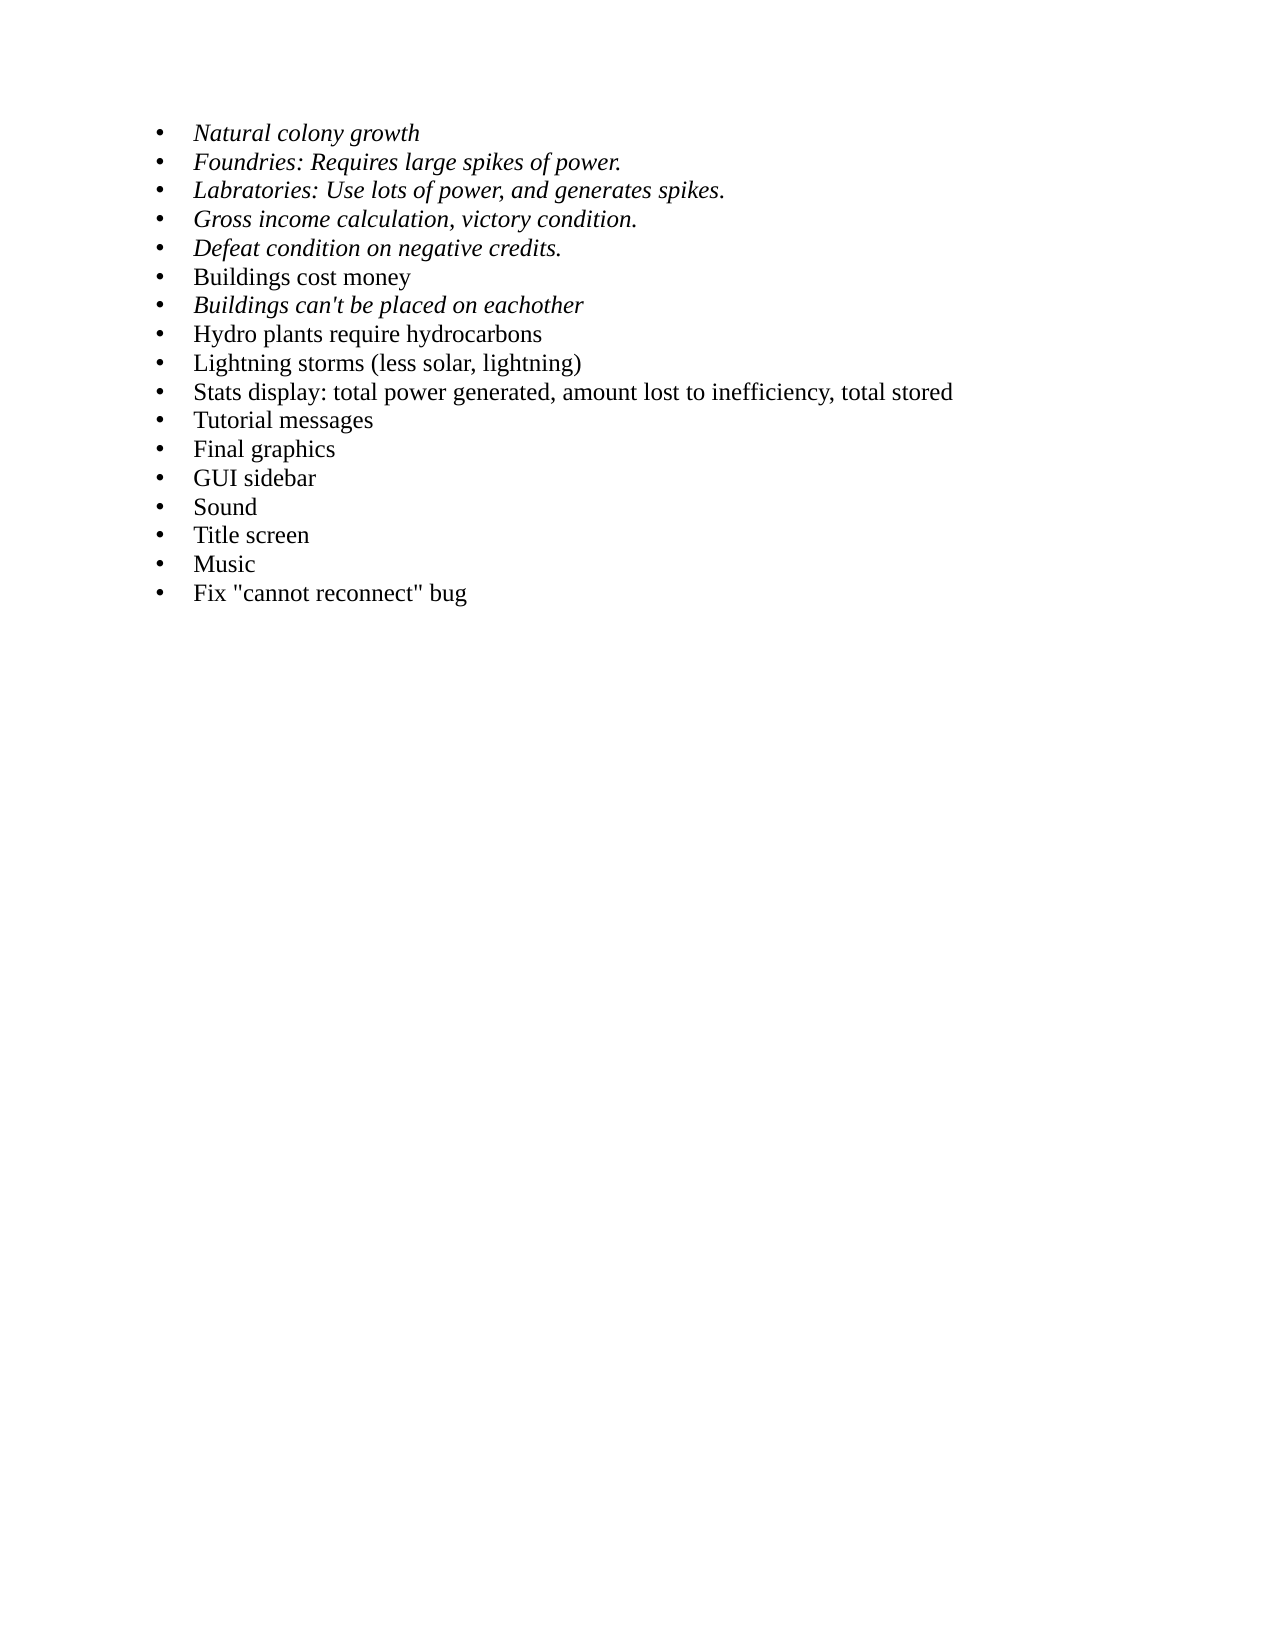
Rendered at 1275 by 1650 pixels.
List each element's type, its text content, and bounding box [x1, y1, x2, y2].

list Final graphics [156, 434, 1157, 463]
list Buildings can't be placed on eachother [156, 291, 1157, 319]
list Sound [156, 492, 1157, 521]
list Gross income calculation, victory condition. [156, 204, 1157, 233]
list Stats display: total power generated, amount lost to inefficiency, total stored [156, 377, 1157, 406]
list Foundries: Requires large spikes of power. [156, 147, 1157, 176]
list Fix "cannot reconnect" bug [156, 578, 1157, 607]
list Music [156, 549, 1157, 578]
list Defeat condition on negative credits. [156, 233, 1157, 262]
list Buildings cost money [156, 262, 1157, 291]
list Tutorial messages [156, 406, 1157, 434]
list Labratories: Use lots of power, and generates spikes. [156, 176, 1157, 204]
list Lightning storms (less solar, lightning) [156, 348, 1157, 377]
list Title screen [156, 521, 1157, 549]
list GUI sidebar [156, 463, 1157, 492]
list Natural colony growth [156, 118, 1157, 147]
list Hydro plants require hydrocarbons [156, 319, 1157, 348]
